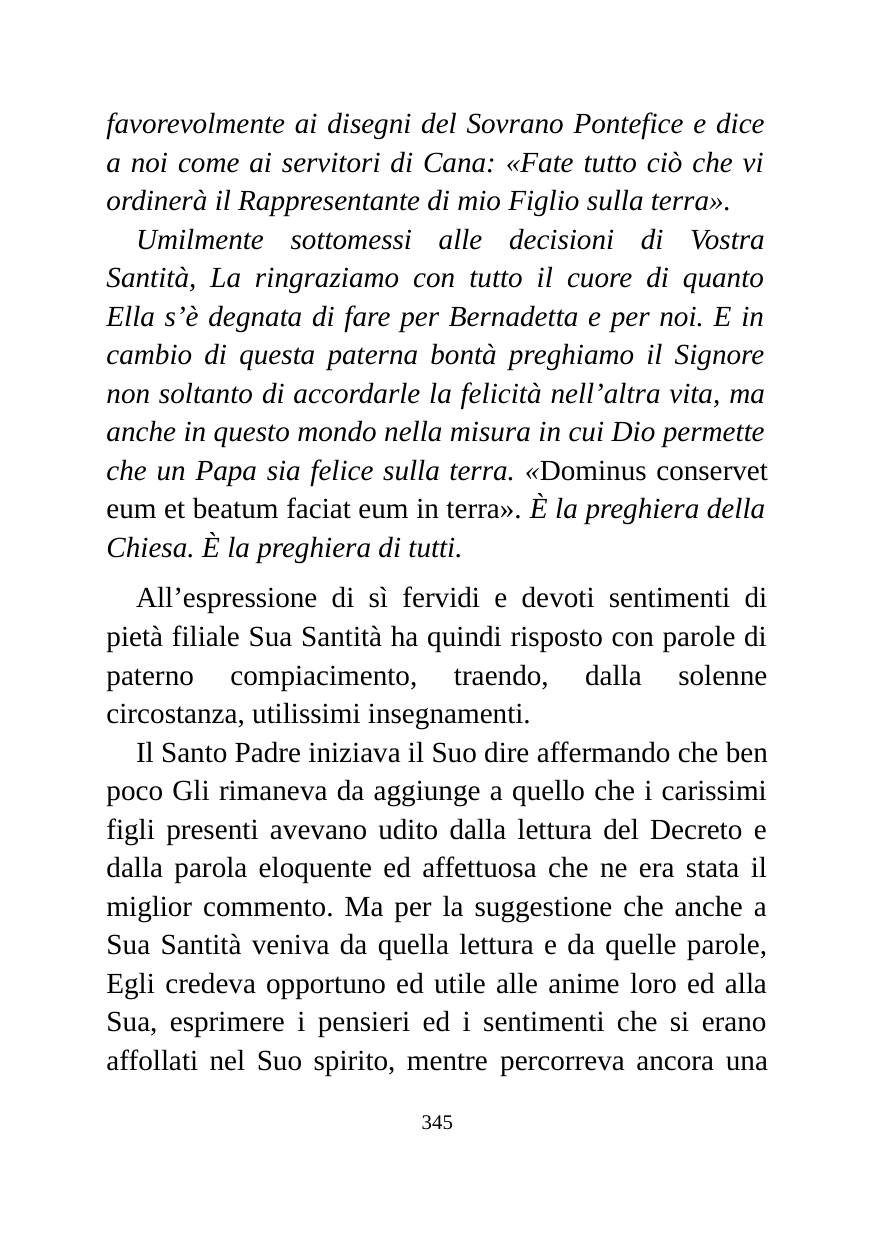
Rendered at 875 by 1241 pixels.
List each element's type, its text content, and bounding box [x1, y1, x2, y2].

text favorevolmente ai disegni del Sovrano Pontefice e dice a noi come ai servitori di Cana: «Fate tutto ciò che vi ordinerà il Rappresentante di mio Figlio sulla terra». [106, 106, 768, 217]
text Umilmente sottomessi alle decisioni di Vostra Santità, La ringraziamo con tutto il cuore di quanto Ella s’è degnata di fare per Bernadetta e per noi. E in cambio di questa paterna bontà preghiamo il Signore non soltanto di accordarle la felicità nell’altra vita, ma anche in questo mondo nella misura in cui Dio permette che un Papa sia felice sulla terra. «Dominus conservet eum et beatum faciat eum in terra». È la preghiera della Chiesa. È la preghiera di tutti. [106, 222, 768, 564]
text All’espressione di sì fervidi e devoti sentimenti di pietà filiale Sua Santità ha quindi risposto con parole di paterno compiacimento, traendo, dalla solenne circostanza, utilissimi insegnamenti. [106, 581, 768, 730]
text Il Santo Padre iniziava il Suo dire affermando che ben poco Gli rimaneva da aggiunge a quello che i carissimi figli presenti avevano udito dalla lettura del Decreto e dalla parola eloquente ed affettuosa che ne era stata il miglior commento. Ma per la suggestione che anche a Sua Santità veniva da quella lettura e da quelle parole, Egli credeva opportuno ed utile alle anime loro ed alla Sua, esprimere i pensieri ed i sentimenti che si erano affollati nel Suo spirito, mentre percorreva ancora una [106, 735, 768, 1077]
